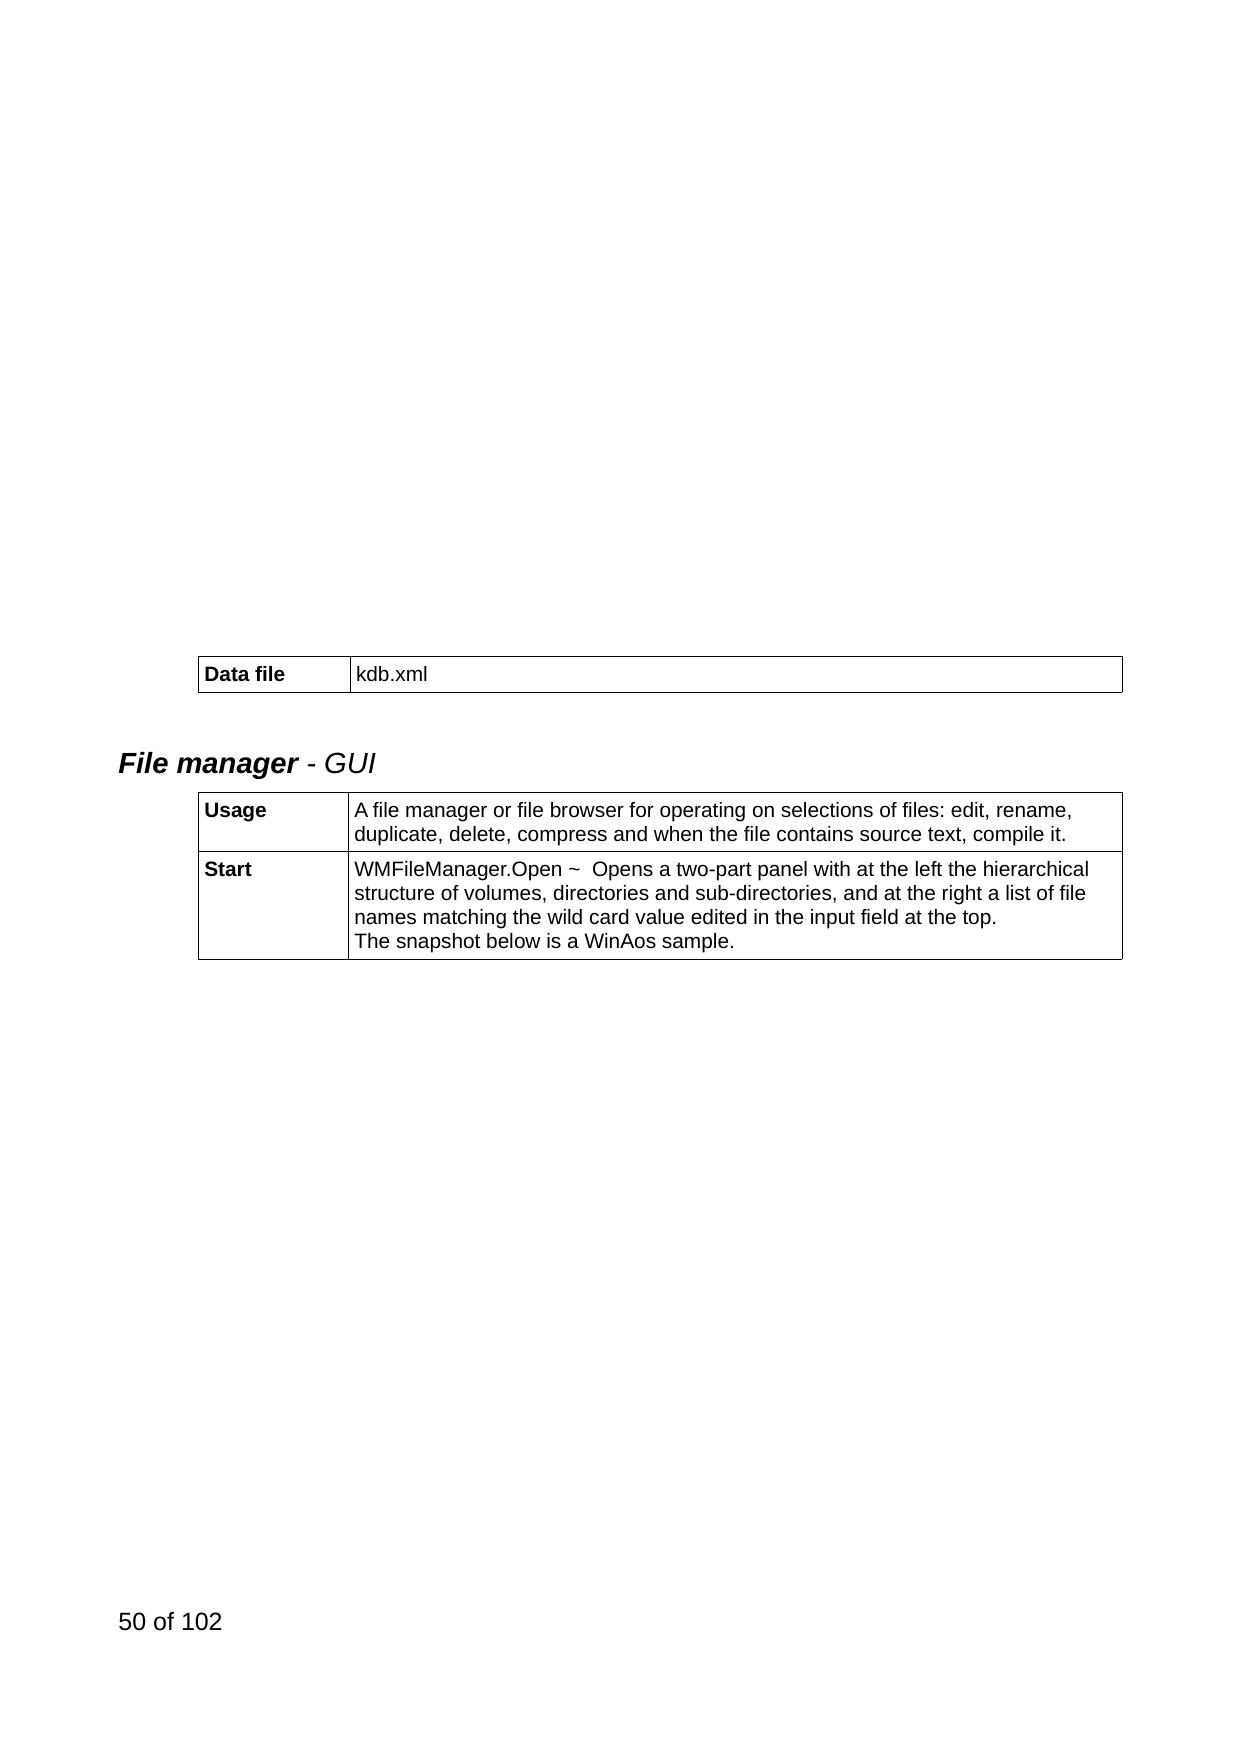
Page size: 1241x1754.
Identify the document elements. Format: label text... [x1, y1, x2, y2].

table_cell Data file [199, 657, 350, 692]
subtitle File manager - GUI [118, 746, 1122, 779]
table_cell Start [199, 852, 348, 958]
table_cell WMFileManager.Open ~ Opens a two-part panel with at the left the hierarchical structure of volumes, directories and sub-directories, and at the right a list of file names matching the wild card value edited in the input field at the top. The snapshot below is a WinAos sample. [349, 852, 1122, 958]
table_header Usage [199, 793, 348, 851]
table_header A file manager or file browser for operating on selections of files: edit, rename, duplicate, delete, compress and when the file contains source text, compile it. [349, 793, 1122, 851]
table_cell kdb.xml [351, 657, 1122, 692]
